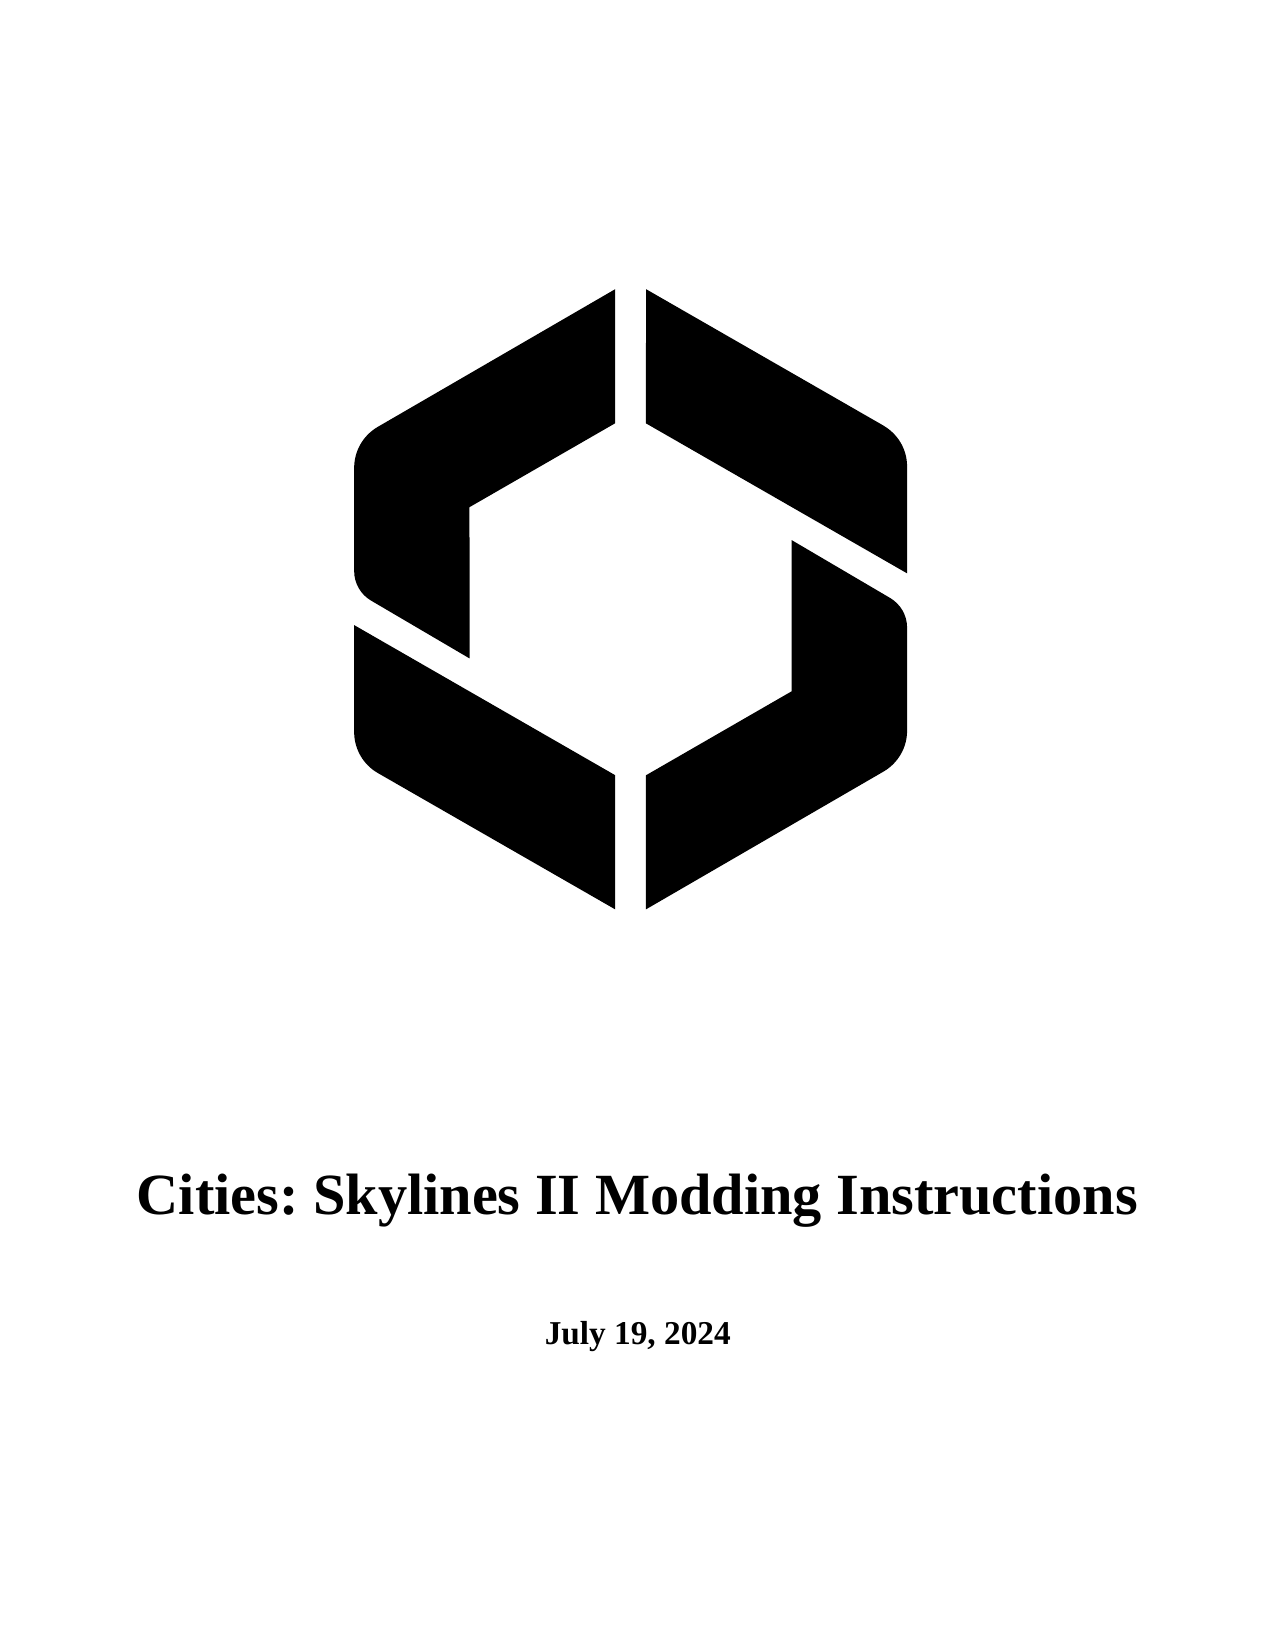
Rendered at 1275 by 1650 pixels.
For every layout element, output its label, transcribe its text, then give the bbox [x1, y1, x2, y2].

text Cities: Skylines II Modding Instructions [118, 1160, 1157, 1227]
text July 19, 2024 [118, 1313, 1157, 1351]
